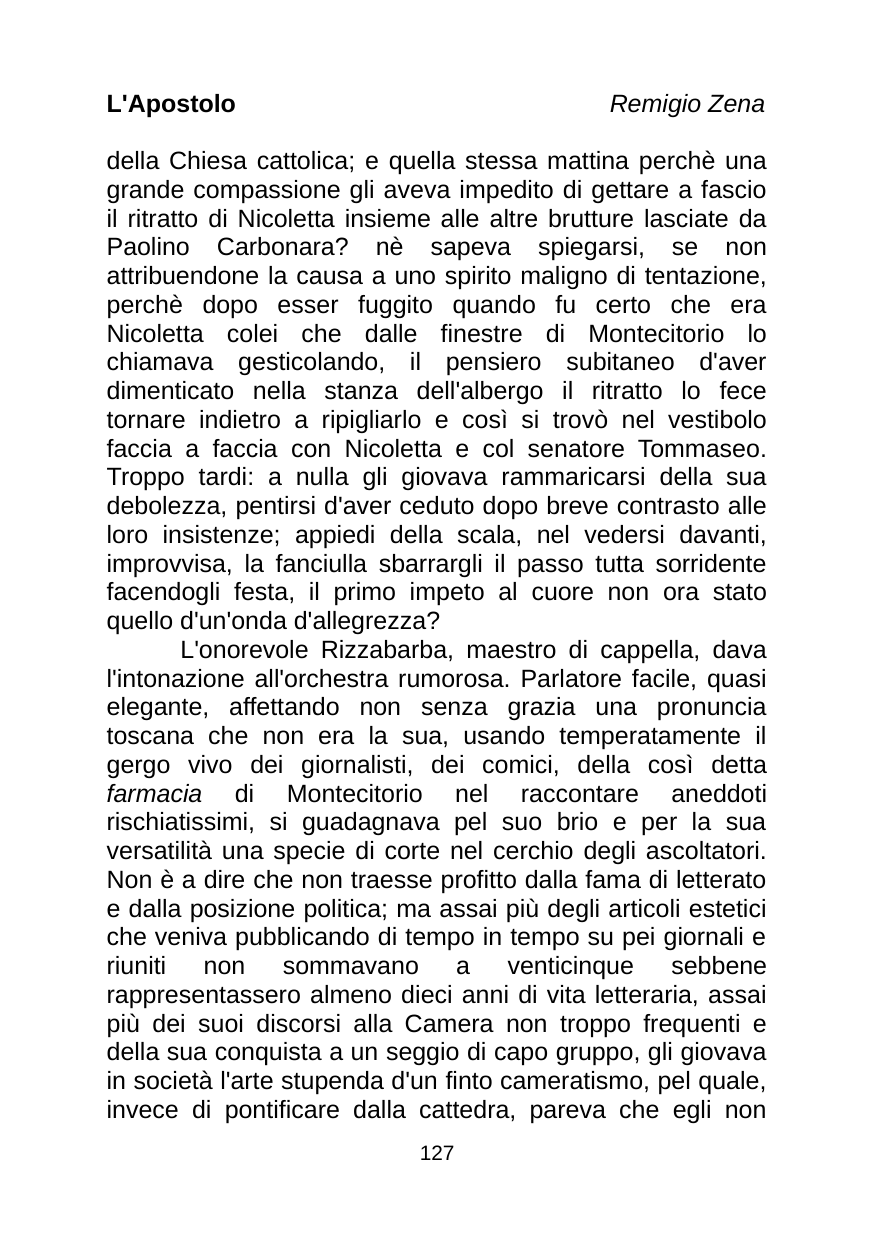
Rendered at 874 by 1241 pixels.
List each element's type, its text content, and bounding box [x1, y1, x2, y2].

text della Chiesa cattolica; e quella stessa mattina perchè una grande compassione gli aveva impedito di gettare a fascio il ritratto di Nicoletta insieme alle altre brutture lasciate da Paolino Carbonara? nè sapeva spiegarsi, se non attribuendone la causa a uno spirito maligno di tentazione, perchè dopo esser fuggito quando fu certo che era Nicoletta colei che dalle finestre di Montecitorio lo chiamava gesticolando, il pensiero subitaneo d'aver dimenticato nella stanza dell'albergo il ritratto lo fece tornare indietro a ripigliarlo e così si trovò nel vestibolo faccia a faccia con Nicoletta e col senatore Tommaseo. Troppo tardi: a nulla gli giovava rammaricarsi della sua debolezza, pentirsi d'aver ceduto dopo breve contrasto alle loro insistenze; appiedi della scala, nel vedersi davanti, improvvisa, la fanciulla sbarrargli il passo tutta sorridente facendogli festa, il primo impeto al cuore non ora stato quello d'un'onda d'allegrezza? [106, 146, 768, 635]
text L'onorevole Rizzabarba, maestro di cappella, dava l'intonazione all'orchestra rumorosa. Parlatore facile, quasi elegante, affettando non senza grazia una pronuncia toscana che non era la sua, usando temperatamente il gergo vivo dei giornalisti, dei comici, della così detta farmacia di Montecitorio nel raccontare aneddoti rischiatissimi, si guadagnava pel suo brio e per la sua versatilità una specie di corte nel cerchio degli ascoltatori. Non è a dire che non traesse profitto dalla fama di letterato e dalla posizione politica; ma assai più degli articoli estetici che veniva pubblicando di tempo in tempo su pei giornali e riuniti non sommavano a venticinque sebbene rappresentassero almeno dieci anni di vita letteraria, assai più dei suoi discorsi alla Camera non troppo frequenti e della sua conquista a un seggio di capo gruppo, gli giovava in società l'arte stupenda d'un finto cameratismo, pel quale, invece di pontificare dalla cattedra, pareva che egli non [106, 635, 768, 1124]
